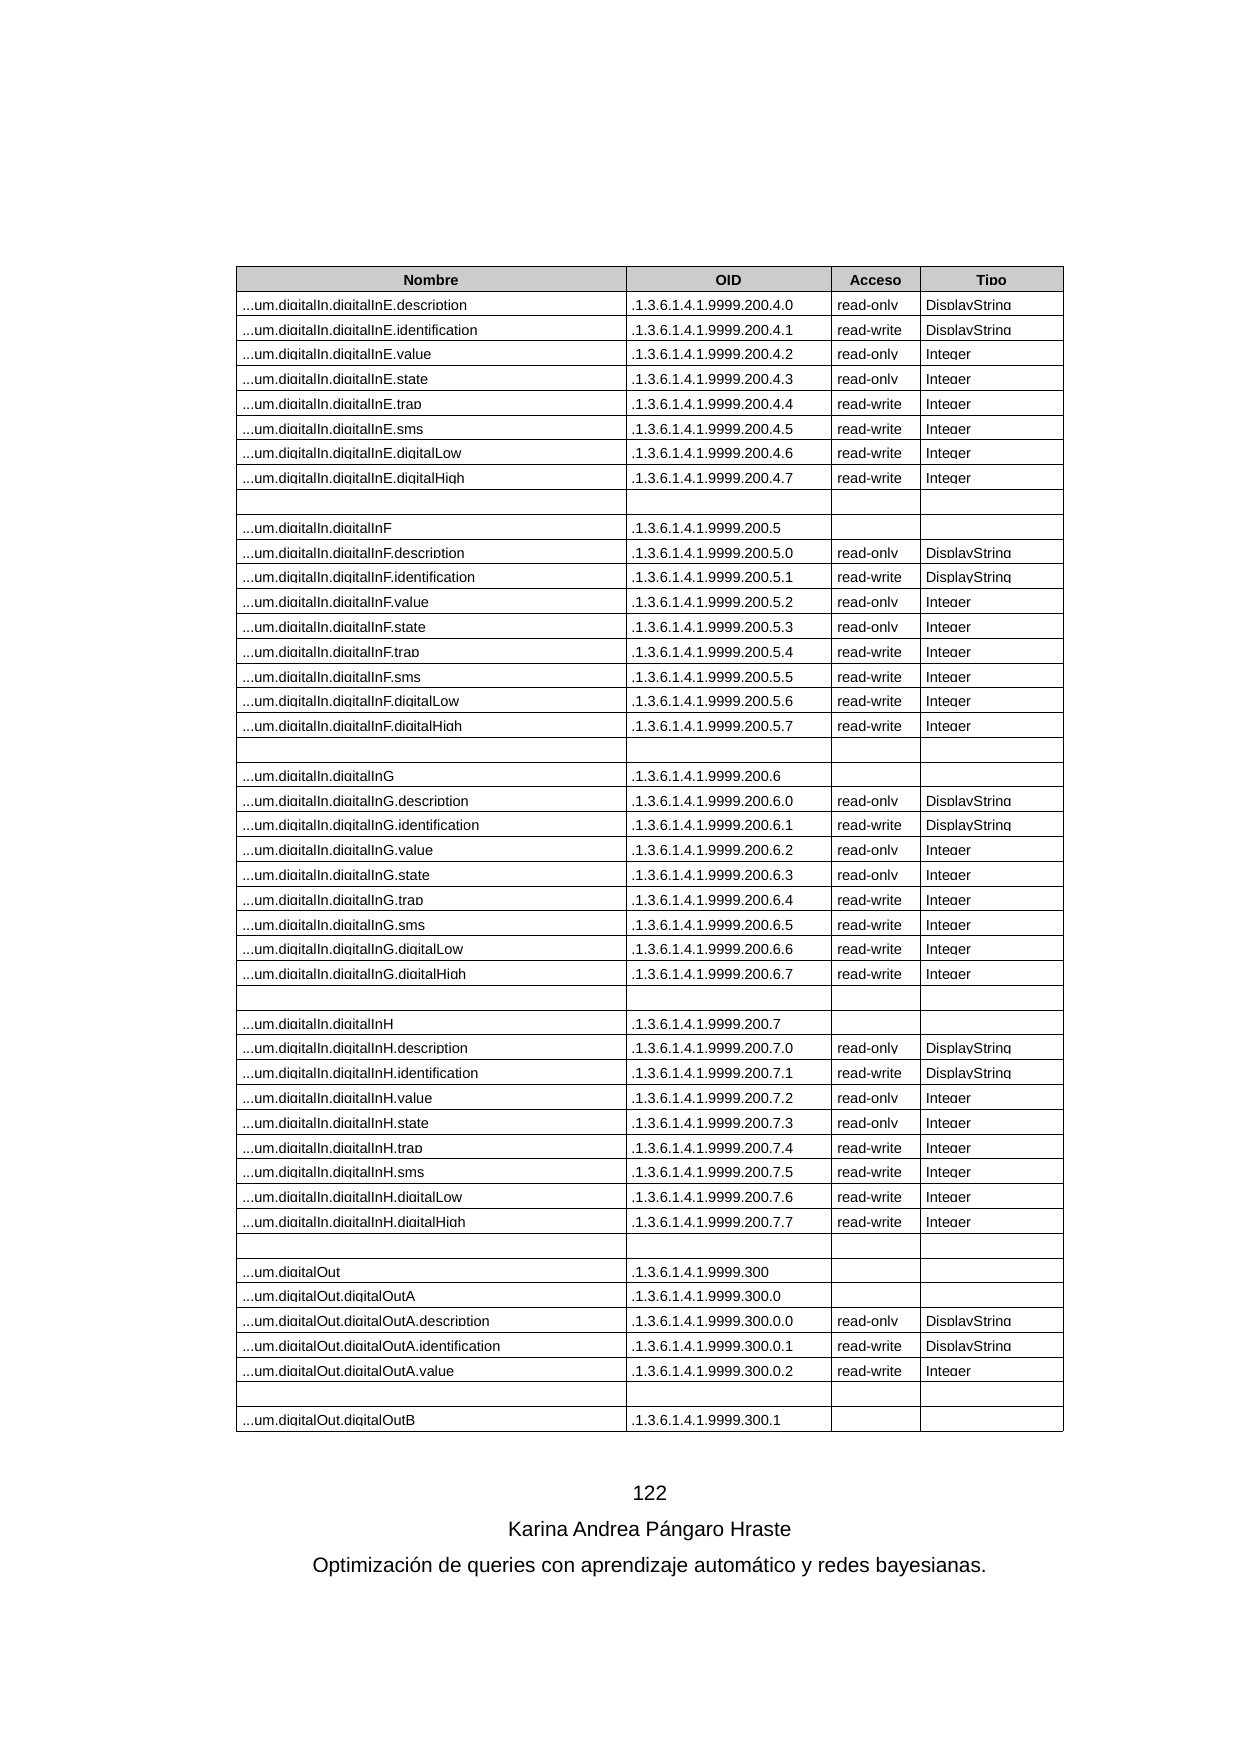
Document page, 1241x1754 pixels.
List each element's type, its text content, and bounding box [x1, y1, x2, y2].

table_cell .1.3.6.1.4.1.9999.300.0 [627, 1283, 831, 1307]
table_cell read-write [832, 1209, 920, 1233]
table_cell Integer [921, 1085, 1063, 1109]
table_cell ...um.digitalIn.digitalInG.state [237, 862, 626, 886]
table_cell .1.3.6.1.4.1.9999.200.4.1 [627, 316, 831, 340]
table_cell [237, 738, 626, 762]
table_cell [627, 490, 831, 514]
table_cell .1.3.6.1.4.1.9999.300.1 [627, 1407, 831, 1431]
table_cell ...um.digitalIn.digitalInH.description [237, 1035, 626, 1059]
table_cell [832, 1259, 920, 1282]
table_cell [832, 986, 920, 1009]
table_cell [921, 1382, 1063, 1406]
table_cell ...um.digitalOut.digitalOutA.identification [237, 1333, 626, 1357]
table_cell read-write [832, 1358, 920, 1381]
table_cell ...um.digitalIn.digitalInH.digitalHigh [237, 1209, 626, 1233]
table_cell .1.3.6.1.4.1.9999.200.7.7 [627, 1209, 831, 1233]
table_cell .1.3.6.1.4.1.9999.200.6 [627, 763, 831, 786]
table_cell Integer [921, 664, 1063, 687]
table_cell read-write [832, 936, 920, 960]
table_cell read-only [832, 540, 920, 563]
table_cell read-write [832, 911, 920, 935]
table_cell ...um.digitalIn.digitalInG.value [237, 837, 626, 861]
table_cell DisplayString [921, 812, 1063, 836]
table_cell read-only [832, 862, 920, 886]
table_cell read-write [832, 887, 920, 910]
table_cell .1.3.6.1.4.1.9999.200.4.3 [627, 366, 831, 390]
table_cell .1.3.6.1.4.1.9999.200.5 [627, 515, 831, 538]
table_cell ...um.digitalIn.digitalInE.state [237, 366, 626, 390]
table_cell ...um.digitalOut.digitalOutB [237, 1407, 626, 1431]
table_cell ...um.digitalIn.digitalInE.sms [237, 416, 626, 439]
table_cell [921, 1234, 1063, 1257]
table_cell .1.3.6.1.4.1.9999.200.4.5 [627, 416, 831, 439]
table_cell Integer [921, 713, 1063, 737]
table_cell [921, 1283, 1063, 1307]
table_cell read-only [832, 1085, 920, 1109]
table_cell .1.3.6.1.4.1.9999.200.6.0 [627, 787, 831, 811]
table_cell read-write [832, 1159, 920, 1183]
table_cell .1.3.6.1.4.1.9999.200.7.4 [627, 1135, 831, 1158]
table_cell ...um.digitalIn.digitalInF.identification [237, 564, 626, 588]
table_cell .1.3.6.1.4.1.9999.200.5.2 [627, 589, 831, 613]
table_cell read-write [832, 465, 920, 489]
table_cell .1.3.6.1.4.1.9999.200.7.5 [627, 1159, 831, 1183]
table_cell read-only [832, 1035, 920, 1059]
table_cell read-write [832, 416, 920, 439]
table_cell .1.3.6.1.4.1.9999.200.4.2 [627, 341, 831, 365]
table_cell read-write [832, 688, 920, 712]
table_cell read-only [832, 341, 920, 365]
table_cell ...um.digitalIn.digitalInE.digitalLow [237, 440, 626, 464]
table_cell .1.3.6.1.4.1.9999.200.7.0 [627, 1035, 831, 1059]
table_cell [921, 1011, 1063, 1034]
table_cell ...um.digitalIn.digitalInF.digitalLow [237, 688, 626, 712]
table_cell [921, 490, 1063, 514]
table_cell Integer [921, 862, 1063, 886]
table_cell read-only [832, 837, 920, 861]
table_cell ...um.digitalIn.digitalInG.digitalHigh [237, 961, 626, 985]
table_cell ...um.digitalIn.digitalInG.sms [237, 911, 626, 935]
table_cell .1.3.6.1.4.1.9999.300.0.1 [627, 1333, 831, 1357]
table_cell [921, 515, 1063, 538]
table_cell .1.3.6.1.4.1.9999.200.6.7 [627, 961, 831, 985]
table_cell ...um.digitalIn.digitalInH.identification [237, 1060, 626, 1084]
table_cell [627, 738, 831, 762]
table_cell read-write [832, 639, 920, 662]
table_cell .1.3.6.1.4.1.9999.200.4.7 [627, 465, 831, 489]
table_cell .1.3.6.1.4.1.9999.200.5.5 [627, 664, 831, 687]
table_cell ...um.digitalIn.digitalInE.description [237, 292, 626, 315]
table_cell .1.3.6.1.4.1.9999.200.6.3 [627, 862, 831, 886]
table_cell .1.3.6.1.4.1.9999.200.4.6 [627, 440, 831, 464]
table_cell ...um.digitalIn.digitalInG [237, 763, 626, 786]
table_cell read-write [832, 1135, 920, 1158]
table_cell read-write [832, 812, 920, 836]
table_cell ...um.digitalIn.digitalInE.digitalHigh [237, 465, 626, 489]
table_cell [832, 1011, 920, 1034]
table_cell DisplayString [921, 540, 1063, 563]
table_cell .1.3.6.1.4.1.9999.300.0.2 [627, 1358, 831, 1381]
table_cell ...um.digitalIn.digitalInF [237, 515, 626, 538]
table_header Acceso [832, 267, 920, 291]
table_cell read-write [832, 1333, 920, 1357]
table_cell .1.3.6.1.4.1.9999.300.0.0 [627, 1308, 831, 1332]
table_cell read-only [832, 614, 920, 638]
table_cell .1.3.6.1.4.1.9999.200.5.4 [627, 639, 831, 662]
table_cell ...um.digitalIn.digitalInF.digitalHigh [237, 713, 626, 737]
table_cell ...um.digitalIn.digitalInE.value [237, 341, 626, 365]
table_cell read-write [832, 664, 920, 687]
table_cell [832, 1407, 920, 1431]
table_cell .1.3.6.1.4.1.9999.200.5.0 [627, 540, 831, 563]
table_cell [921, 986, 1063, 1009]
table_cell [832, 515, 920, 538]
table_cell [237, 1382, 626, 1406]
table_cell .1.3.6.1.4.1.9999.200.6.4 [627, 887, 831, 910]
table_cell Integer [921, 936, 1063, 960]
table_cell ...um.digitalIn.digitalInH.value [237, 1085, 626, 1109]
table_cell Integer [921, 1184, 1063, 1208]
table_cell read-write [832, 391, 920, 414]
table_cell Integer [921, 887, 1063, 910]
table_cell [921, 738, 1063, 762]
table_cell ...um.digitalOut.digitalOutA.description [237, 1308, 626, 1332]
table_cell [237, 1234, 626, 1257]
table_cell read-only [832, 589, 920, 613]
table_cell Integer [921, 341, 1063, 365]
table_cell read-write [832, 316, 920, 340]
table_cell Integer [921, 1159, 1063, 1183]
table_cell Integer [921, 440, 1063, 464]
table_cell ...um.digitalIn.digitalInH [237, 1011, 626, 1034]
table_cell ...um.digitalIn.digitalInH.sms [237, 1159, 626, 1183]
table_cell [832, 1382, 920, 1406]
table_cell ...um.digitalIn.digitalInF.trap [237, 639, 626, 662]
table_cell ...um.digitalIn.digitalInG.trap [237, 887, 626, 910]
table_cell Integer [921, 1135, 1063, 1158]
table_cell Integer [921, 465, 1063, 489]
table_cell [832, 763, 920, 786]
table_header OID [627, 267, 831, 291]
table_cell Integer [921, 639, 1063, 662]
table_cell ...um.digitalIn.digitalInF.sms [237, 664, 626, 687]
table_cell Integer [921, 614, 1063, 638]
table_cell .1.3.6.1.4.1.9999.200.5.6 [627, 688, 831, 712]
table_cell ...um.digitalIn.digitalInH.digitalLow [237, 1184, 626, 1208]
table_cell .1.3.6.1.4.1.9999.300 [627, 1259, 831, 1282]
table_cell .1.3.6.1.4.1.9999.200.5.3 [627, 614, 831, 638]
table_cell Integer [921, 416, 1063, 439]
table_cell DisplayString [921, 564, 1063, 588]
table_cell [237, 490, 626, 514]
table_cell .1.3.6.1.4.1.9999.200.6.1 [627, 812, 831, 836]
table_cell Integer [921, 366, 1063, 390]
table_cell Integer [921, 911, 1063, 935]
table_cell ...um.digitalOut.digitalOutA [237, 1283, 626, 1307]
table_cell .1.3.6.1.4.1.9999.200.4.0 [627, 292, 831, 315]
table_cell .1.3.6.1.4.1.9999.200.6.2 [627, 837, 831, 861]
table_cell read-only [832, 1308, 920, 1332]
table_cell ...um.digitalOut.digitalOutA.value [237, 1358, 626, 1381]
table_cell ...um.digitalIn.digitalInF.state [237, 614, 626, 638]
table_cell .1.3.6.1.4.1.9999.200.7.6 [627, 1184, 831, 1208]
table_cell [921, 1407, 1063, 1431]
table_cell ...um.digitalIn.digitalInF.description [237, 540, 626, 563]
table_cell read-only [832, 366, 920, 390]
table_cell Integer [921, 1358, 1063, 1381]
table_cell [921, 763, 1063, 786]
table_cell .1.3.6.1.4.1.9999.200.6.6 [627, 936, 831, 960]
table_cell [237, 986, 626, 1009]
table_cell read-only [832, 292, 920, 315]
table_cell DisplayString [921, 1308, 1063, 1332]
table_header Nombre [237, 267, 626, 291]
table_cell ...um.digitalIn.digitalInG.identification [237, 812, 626, 836]
table_cell DisplayString [921, 292, 1063, 315]
table_cell ...um.digitalIn.digitalInG.description [237, 787, 626, 811]
table_cell ...um.digitalOut [237, 1259, 626, 1282]
table_cell ...um.digitalIn.digitalInE.identification [237, 316, 626, 340]
table_cell Integer [921, 1209, 1063, 1233]
table_cell DisplayString [921, 787, 1063, 811]
table_cell read-write [832, 961, 920, 985]
table_cell read-write [832, 1184, 920, 1208]
table_cell ...um.digitalIn.digitalInG.digitalLow [237, 936, 626, 960]
table_cell .1.3.6.1.4.1.9999.200.7 [627, 1011, 831, 1034]
table_cell DisplayString [921, 1333, 1063, 1357]
table_cell read-write [832, 713, 920, 737]
table_cell .1.3.6.1.4.1.9999.200.5.7 [627, 713, 831, 737]
table_cell [627, 1234, 831, 1257]
table_cell Integer [921, 589, 1063, 613]
table_cell ...um.digitalIn.digitalInH.trap [237, 1135, 626, 1158]
table_cell ...um.digitalIn.digitalInF.value [237, 589, 626, 613]
table_cell Integer [921, 1110, 1063, 1133]
table_cell [921, 1259, 1063, 1282]
table_cell DisplayString [921, 1060, 1063, 1084]
table_cell DisplayString [921, 1035, 1063, 1059]
table_cell .1.3.6.1.4.1.9999.200.7.1 [627, 1060, 831, 1084]
table_header Tipo [921, 267, 1063, 291]
table_cell .1.3.6.1.4.1.9999.200.7.2 [627, 1085, 831, 1109]
table_cell [832, 1283, 920, 1307]
table_cell ...um.digitalIn.digitalInH.state [237, 1110, 626, 1133]
table_cell Integer [921, 837, 1063, 861]
table_cell .1.3.6.1.4.1.9999.200.6.5 [627, 911, 831, 935]
table_cell DisplayString [921, 316, 1063, 340]
table_cell Integer [921, 688, 1063, 712]
table_cell .1.3.6.1.4.1.9999.200.5.1 [627, 564, 831, 588]
table_cell .1.3.6.1.4.1.9999.200.7.3 [627, 1110, 831, 1133]
table_cell read-write [832, 1060, 920, 1084]
table_cell [832, 490, 920, 514]
table_cell [627, 986, 831, 1009]
table_cell read-only [832, 1110, 920, 1133]
table_cell [832, 738, 920, 762]
table_cell read-write [832, 440, 920, 464]
table_cell read-only [832, 787, 920, 811]
table_cell [627, 1382, 831, 1406]
table_cell Integer [921, 391, 1063, 414]
table_cell ...um.digitalIn.digitalInE.trap [237, 391, 626, 414]
table_cell [832, 1234, 920, 1257]
table_cell Integer [921, 961, 1063, 985]
table_cell read-write [832, 564, 920, 588]
table_cell .1.3.6.1.4.1.9999.200.4.4 [627, 391, 831, 414]
